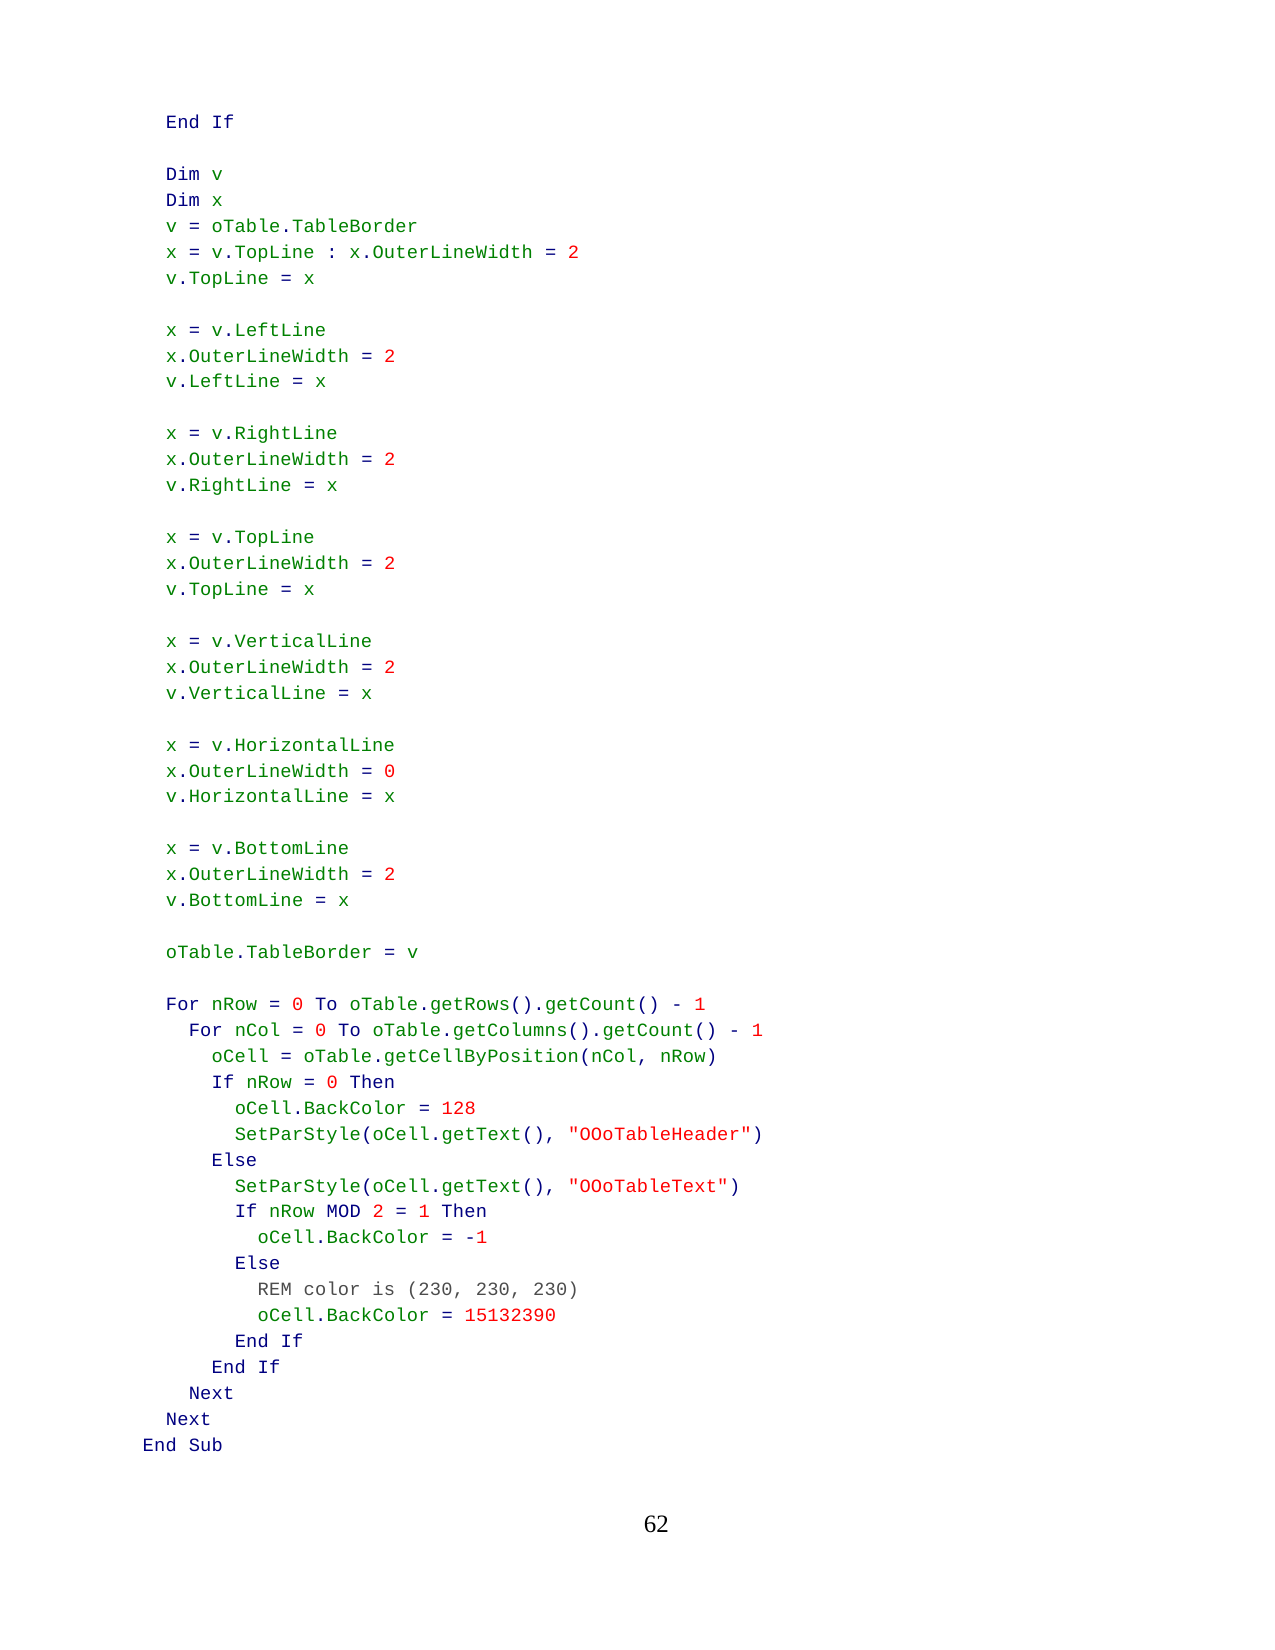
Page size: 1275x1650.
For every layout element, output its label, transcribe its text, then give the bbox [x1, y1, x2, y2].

text oTable.TableBorder = v [142, 942, 1200, 964]
text Else [142, 1254, 1200, 1275]
text End If [142, 1332, 1200, 1353]
text x = v.TopLine [142, 527, 1200, 549]
text End If [142, 112, 1200, 134]
text v.LeftLine = x [142, 372, 1200, 393]
text v.TopLine = x [142, 268, 1200, 289]
text SetParStyle(oCell.getText(), "OOoTableText") [142, 1176, 1200, 1197]
text v.RightLine = x [142, 476, 1200, 497]
text For nRow = 0 To oTable.getRows().getCount() - 1 [142, 994, 1200, 1016]
text End Sub [142, 1435, 1200, 1457]
text oCell.BackColor = -1 [142, 1228, 1200, 1249]
text Else [142, 1150, 1200, 1171]
text x.OuterLineWidth = 2 [142, 865, 1200, 886]
text x.OuterLineWidth = 2 [142, 657, 1200, 679]
text oCell = oTable.getCellByPosition(nCol, nRow) [142, 1046, 1200, 1068]
text x.OuterLineWidth = 2 [142, 553, 1200, 575]
text If nRow MOD 2 = 1 Then [142, 1202, 1200, 1223]
text REM color is (230, 230, 230) [142, 1280, 1200, 1301]
text x = v.RightLine [142, 424, 1200, 445]
text Next [142, 1383, 1200, 1405]
text Dim v [142, 164, 1200, 186]
text Next [142, 1409, 1200, 1431]
text If nRow = 0 Then [142, 1072, 1200, 1094]
text x = v.HorizontalLine [142, 735, 1200, 756]
text x = v.LeftLine [142, 320, 1200, 341]
text oCell.BackColor = 128 [142, 1098, 1200, 1119]
text x.OuterLineWidth = 0 [142, 761, 1200, 782]
text x = v.TopLine : x.OuterLineWidth = 2 [142, 242, 1200, 264]
text x = v.VerticalLine [142, 631, 1200, 653]
text x.OuterLineWidth = 2 [142, 346, 1200, 367]
text SetParStyle(oCell.getText(), "OOoTableHeader") [142, 1124, 1200, 1146]
text x = v.BottomLine [142, 839, 1200, 860]
text For nCol = 0 To oTable.getColumns().getCount() - 1 [142, 1020, 1200, 1042]
text v.HorizontalLine = x [142, 787, 1200, 808]
text Dim x [142, 190, 1200, 212]
text oCell.BackColor = 15132390 [142, 1306, 1200, 1327]
text x.OuterLineWidth = 2 [142, 450, 1200, 471]
text v.TopLine = x [142, 579, 1200, 601]
text v = oTable.TableBorder [142, 216, 1200, 238]
text v.VerticalLine = x [142, 683, 1200, 704]
text v.BottomLine = x [142, 891, 1200, 912]
text End If [142, 1357, 1200, 1379]
